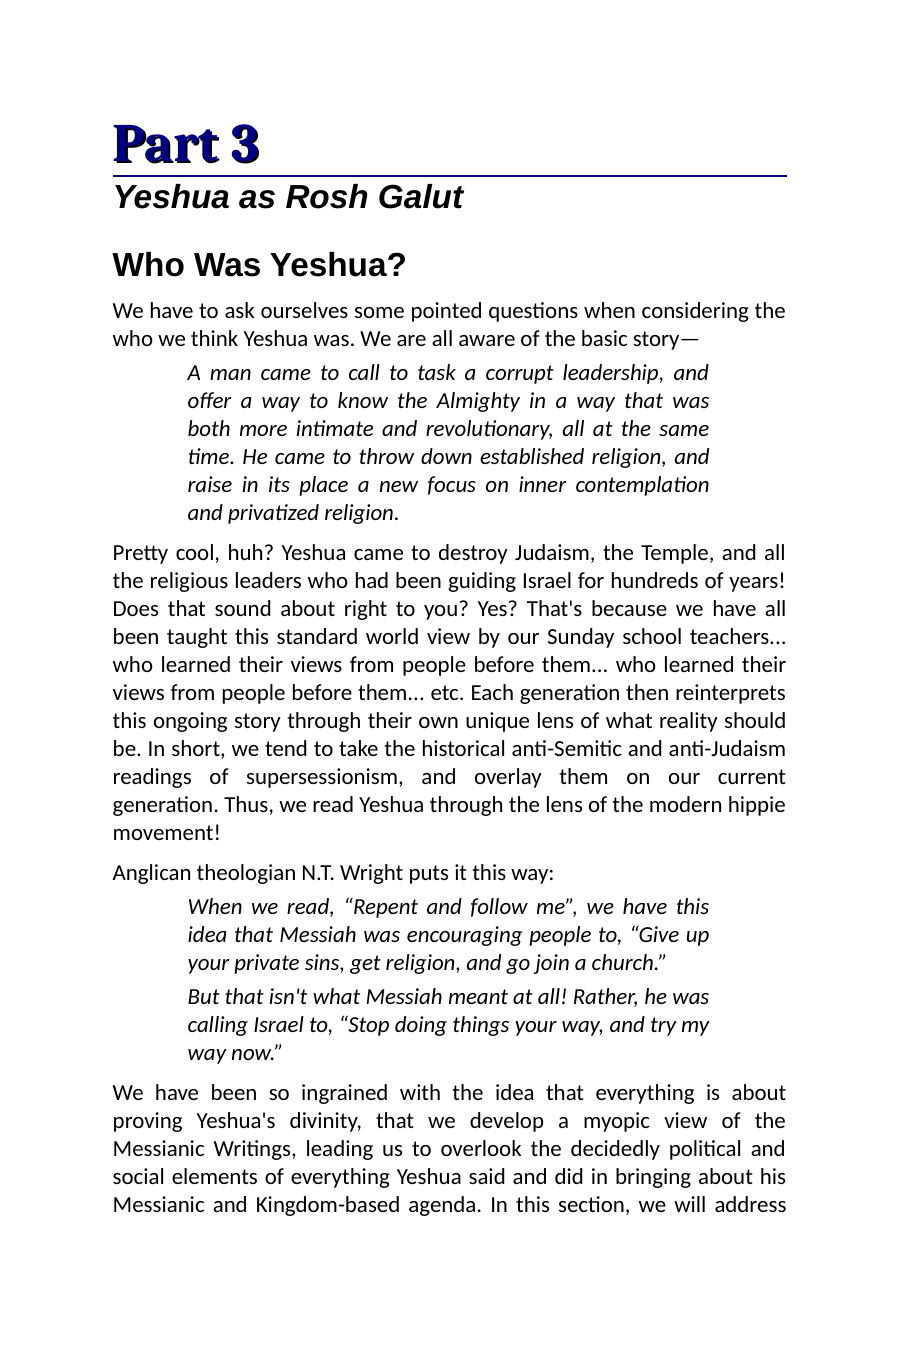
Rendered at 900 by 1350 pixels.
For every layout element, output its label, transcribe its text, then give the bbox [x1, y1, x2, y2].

text But that isn't what Messiah meant at all! Rather, he was calling Israel to, “Stop doing things your way, and try my way now.” [187, 982, 712, 1066]
text We have to ask ourselves some pointed questions when considering the who we think Yeshua was. We are all aware of the basic story— [112, 296, 787, 352]
subtitle Who Was Yeshua? [112, 245, 787, 284]
text We have been so ingrained with the idea that everything is about proving Yeshua's divinity, that we develop a myopic view of the Messianic Writings, leading us to overlook the decidedly political and social elements of everything Yeshua said and did in bringing about his Messianic and Kingdom-based agenda. In this section, we will address [112, 1078, 787, 1218]
text When we read, “Repent and follow me”, we have this idea that Messiah was encouraging people to, “Give up your private sins, get religion, and go join a church.” [187, 892, 712, 976]
title Part 3 [112, 112, 787, 177]
text Pretty cool, huh? Yeshua came to destroy Judaism, the Temple, and all the religious leaders who had been guiding Israel for hundreds of years!Does that sound about right to you? Yes? That's because we have all been taught this standard world view by our Sunday school teachers... who learned their views from people before them... who learned their views from people before them... etc. Each generation then reinterprets this ongoing story through their own unique lens of what reality should be. In short, we tend to take the historical anti-Semitic and anti-Judaism readings of supersessionism, and overlay them on our current generation. Thus, we read Yeshua through the lens of the modern hippie movement! [112, 538, 787, 846]
text A man came to call to task a corrupt leadership, and offer a way to know the Almighty in a way that was both more intimate and revolutionary, all at the same time. He came to throw down established religion, and raise in its place a new focus on inner contemplation and privatized religion. [187, 358, 712, 526]
subtitle Yeshua as Rosh Galut [112, 177, 787, 215]
text Anglican theologian N.T. Wright puts it this way: [112, 858, 787, 886]
